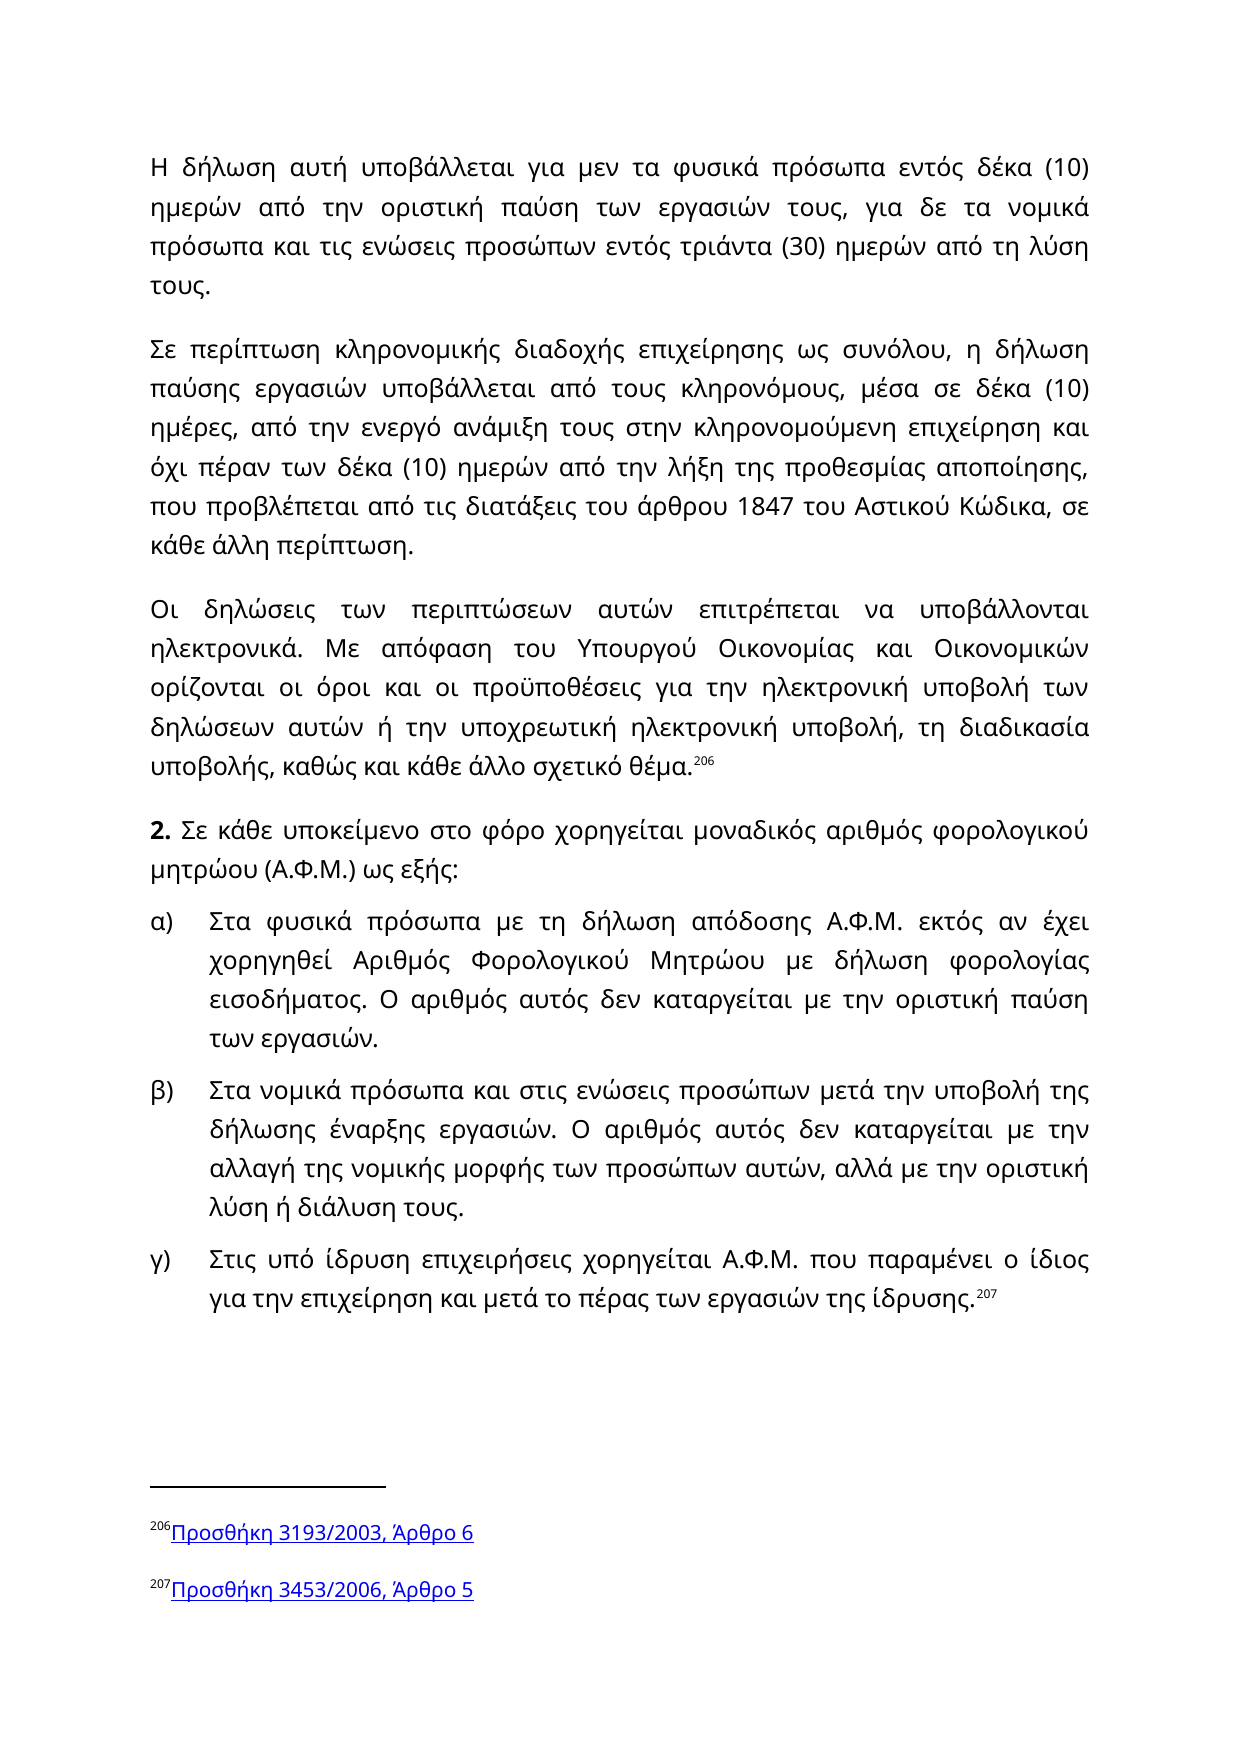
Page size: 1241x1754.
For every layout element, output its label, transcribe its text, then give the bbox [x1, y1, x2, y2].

text Η δήλωση αυτή υποβάλλεται για μεν τα φυσικά πρόσωπα εντός δέκα (10) ημερών από την οριστική παύση των εργασιών τους, για δε τα νομικά πρόσωπα και τις ενώσεις προσώπων εντός τριάντα (30) ημερών από τη λύση τους. [150, 150, 1090, 302]
text Προσθήκη 3193/2003, Άρθρο 6 [150, 1518, 1090, 1546]
list γ) Στις υπό ίδρυση επιχειρήσεις χορηγείται Α.Φ.Μ. που παραμένει ο ίδιος για την επιχείρηση και μετά το πέρας των εργασιών της ίδρυσης. [150, 1242, 1090, 1315]
text Οι δηλώσεις των περιπτώσεων αυτών επιτρέπεται να υποβάλλονται ηλεκτρονικά. Με απόφαση του Υπουργού Οικονομίας και Οικονομικών ορίζονται οι όροι και οι προϋποθέσεις για την ηλεκτρονική υποβολή των δηλώσεων αυτών ή την υποχρεωτική ηλεκτρονική υποβολή, τη διαδικασία υποβολής, καθώς και κάθε άλλο σχετικό θέμα. [150, 592, 1090, 782]
text 2. Σε κάθε υποκείμενο στο φόρο χορηγείται μοναδικός αριθμός φορολογικού μητρώου (Α.Φ.Μ.) ως εξής: [150, 812, 1090, 886]
list β) Στα νομικά πρόσωπα και στις ενώσεις προσώπων μετά την υποβολή της δήλωσης έναρξης εργασιών. Ο αριθμός αυτός δεν καταργείται με την αλλαγή της νομικής μορφής των προσώπων αυτών, αλλά με την οριστική λύση ή διάλυση τους. [150, 1072, 1090, 1224]
text Σε περίπτωση κληρονομικής διαδοχής επιχείρησης ως συνόλου, η δήλωση παύσης εργασιών υποβάλλεται από τους κληρονόμους, μέσα σε δέκα (10) ημέρες, από την ενεργό ανάμιξη τους στην κληρονομούμενη επιχείρηση και όχι πέραν των δέκα (10) ημερών από την λήξη της προθεσμίας αποποίησης, που προβλέπεται από τις διατάξεις του άρθρου 1847 του Αστικού Κώδικα, σε κάθε άλλη περίπτωση. [150, 332, 1090, 562]
text Προσθήκη 3453/2006, Άρθρο 5 [150, 1576, 1090, 1604]
list α) Στα φυσικά πρόσωπα με τη δήλωση απόδοσης Α.Φ.Μ. εκτός αν έχει χορηγηθεί Αριθμός Φορολογικού Μητρώου με δήλωση φορολογίας εισοδήματος. Ο αριθμός αυτός δεν καταργείται με την οριστική παύση των εργασιών. [150, 903, 1090, 1055]
